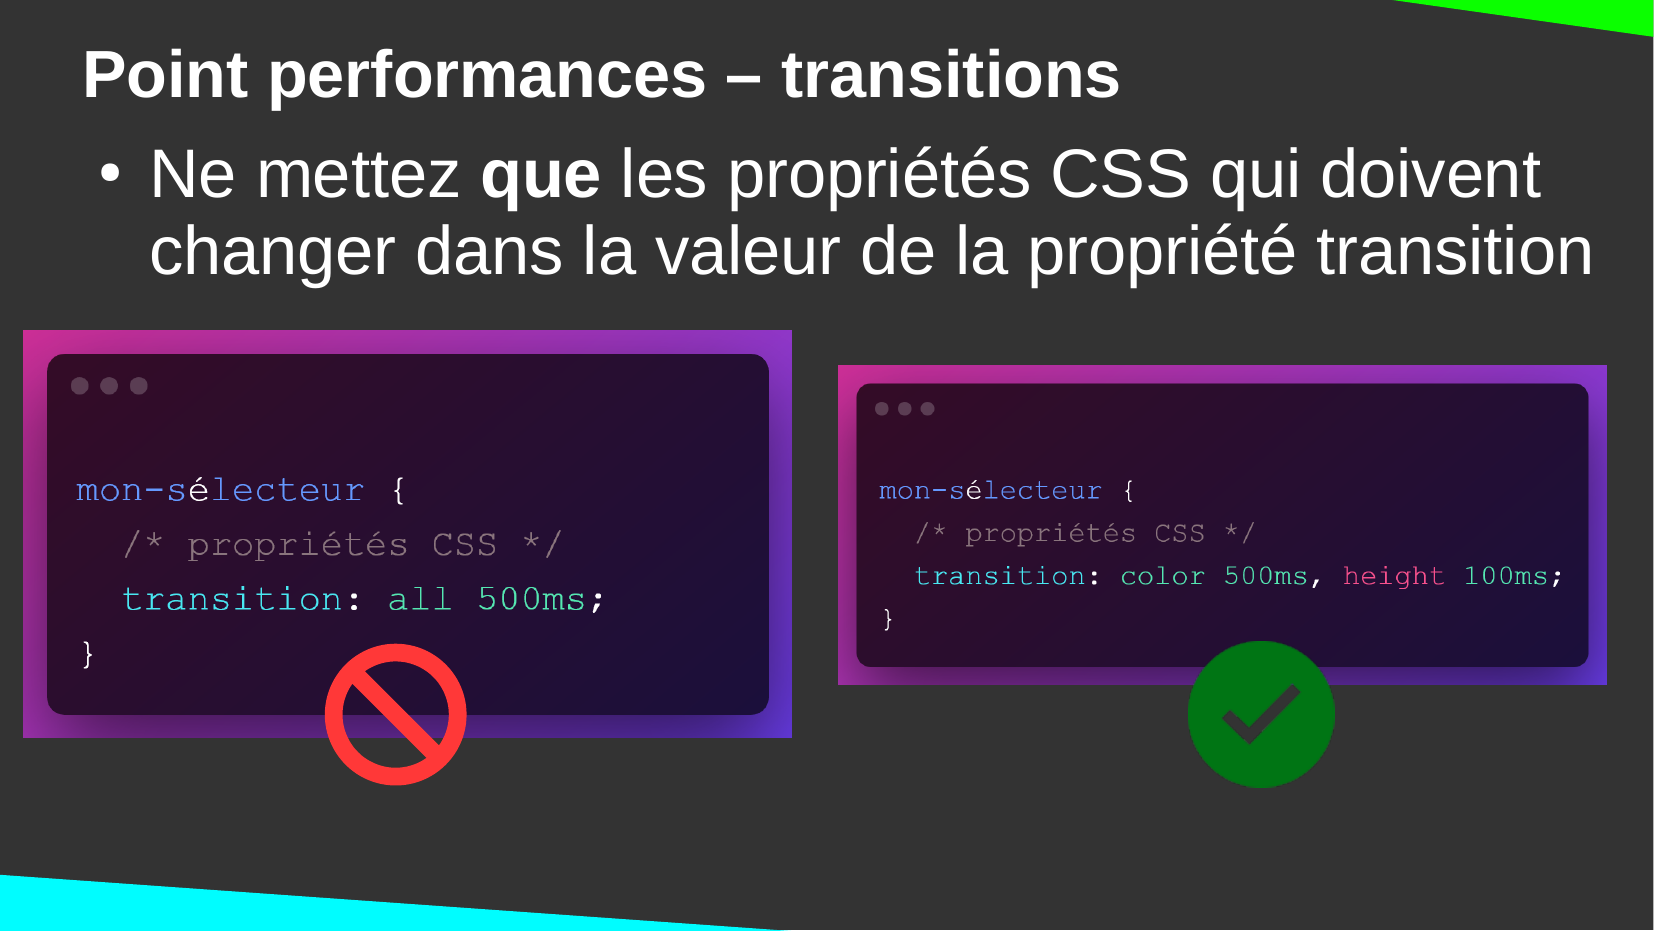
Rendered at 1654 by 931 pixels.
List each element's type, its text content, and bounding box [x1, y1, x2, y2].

picture [838, 365, 1607, 788]
title Point performances – transitions [82, 37, 1571, 122]
picture [343, 685, 405, 738]
picture [23, 330, 792, 738]
list Ne mettez que les propriétés CSS qui doivent changer dans la valeur de la propriété transition [80, 135, 1605, 296]
text_box [324, 643, 467, 786]
picture [366, 662, 448, 738]
text_box [1392, 0, 1654, 37]
text_box [0, 874, 792, 931]
